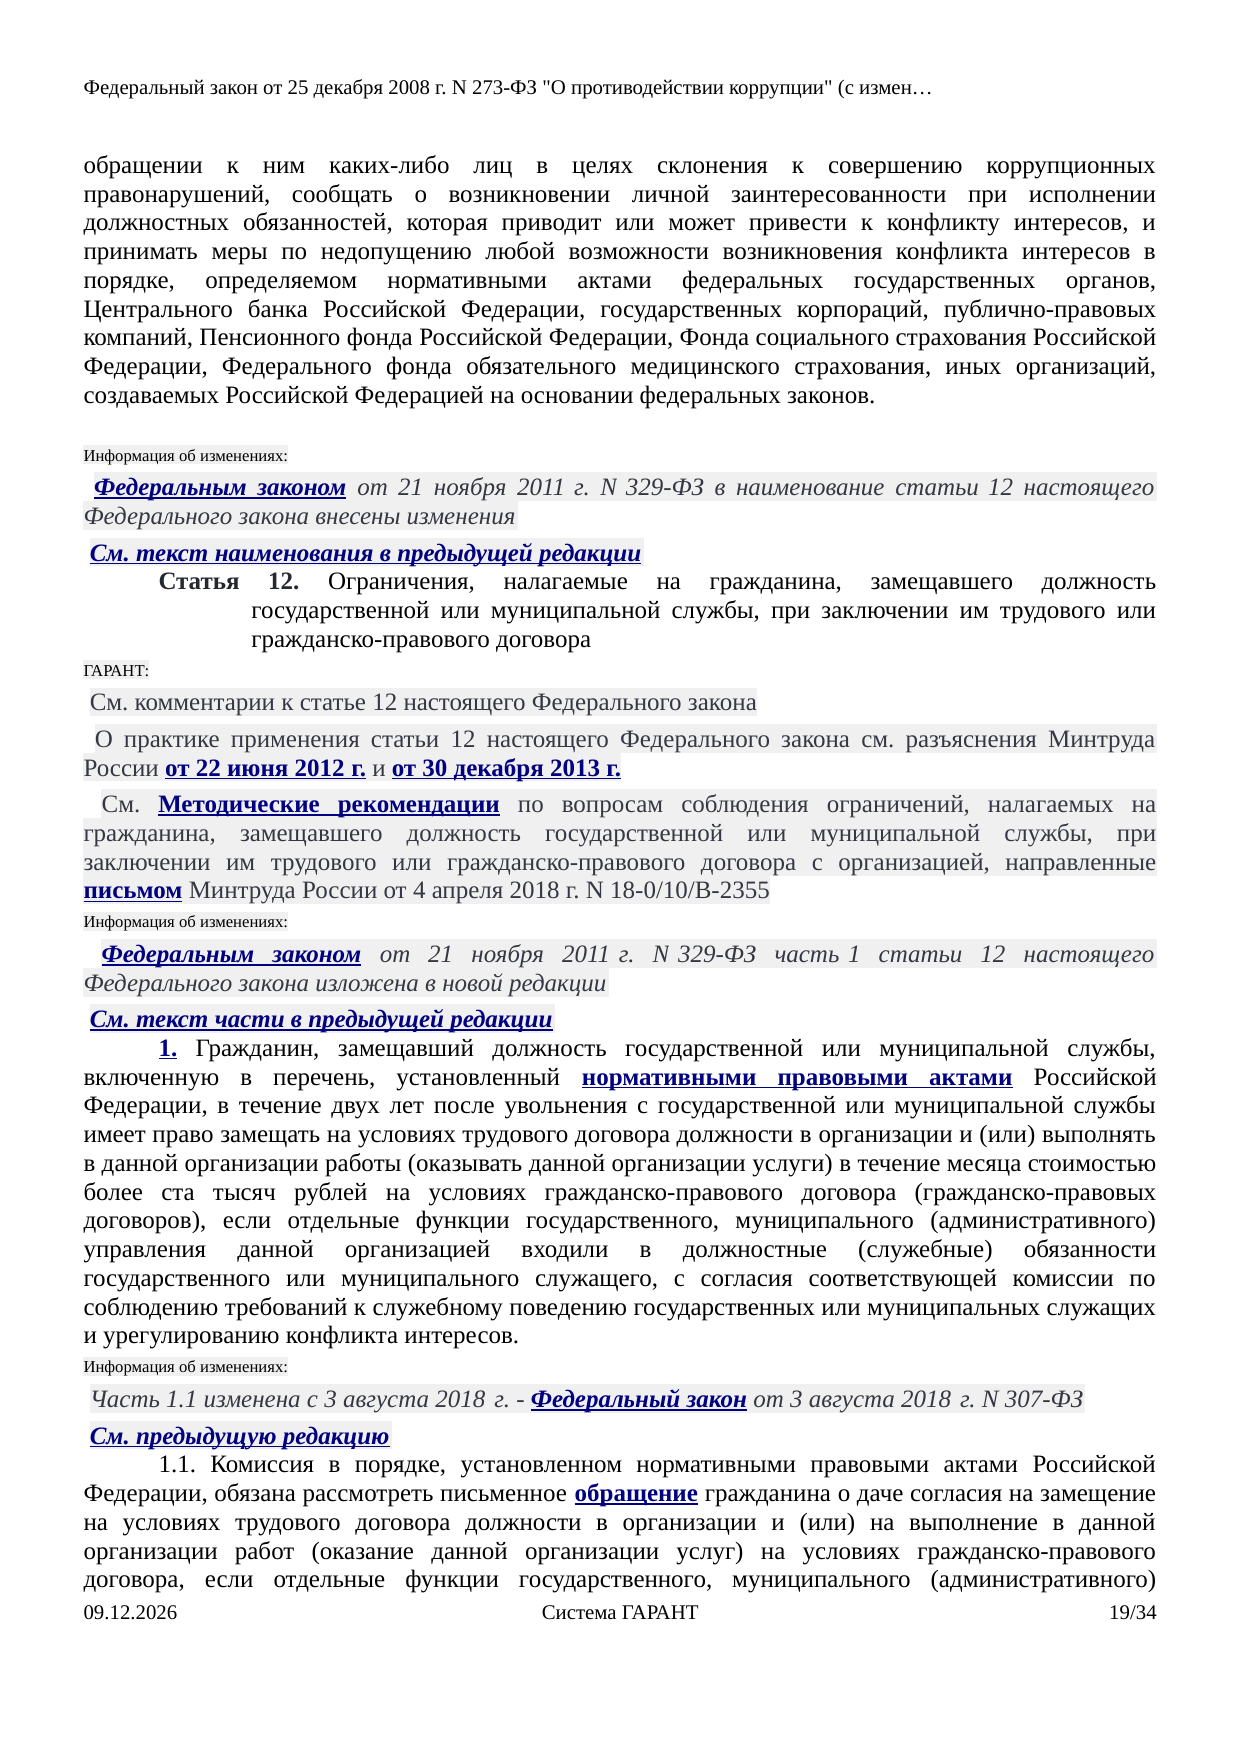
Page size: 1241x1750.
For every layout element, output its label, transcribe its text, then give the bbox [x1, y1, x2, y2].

text ГАРАНТ: [83, 660, 1157, 679]
text См. текст части в предыдущей редакции [83, 1004, 1157, 1033]
text См. предыдущую редакцию [83, 1421, 1157, 1449]
text См. текст наименования в предыдущей редакции [83, 538, 1157, 566]
text О практике применения статьи 12 настоящего Федерального закона см. разъяснения Минтруда России от 22 июня 2012 г. и от 30 декабря 2013 г. [83, 724, 1157, 781]
text Информация об изменениях: [83, 445, 1157, 464]
text Федеральным законом от 21 ноября 2011 г. N 329-ФЗ часть 1 статьи 12 настоящего Федерального закона изложена в новой редакции [83, 939, 1157, 997]
text См. комментарии к статье 12 настоящего Федерального закона [83, 687, 1157, 716]
text Информация об изменениях: [83, 912, 1157, 931]
text 1.1. Комиссия в порядке, установленном нормативными правовыми актами Российской Федерации, обязана рассмотреть письменное обращение гражданина о даче согласия на замещение на условиях трудового договора должности в организации и (или) на выполнение в данной организации работ (оказание данной организации услуг) на условиях гражданско-правового договора, если отдельные функции государственного, муниципального (административного) [83, 1449, 1157, 1593]
text См. Методические рекомендации по вопросам соблюдения ограничений, налагаемых на гражданина, замещавшего должность государственной или муниципальной службы, при заключении им трудового или гражданско-правового договора с организацией, направленные письмом Минтруда России от 4 апреля 2018 г. N 18-0/10/В-2355 [83, 789, 1157, 904]
text Федеральным законом от 21 ноября 2011 г. N 329-ФЗ в наименование статьи 12 настоящего Федерального закона внесены изменения [83, 472, 1157, 530]
text 1. Гражданин, замещавший должность государственной или муниципальной службы, включенную в перечень, установленный нормативными правовыми актами Российской Федерации, в течение двух лет после увольнения с государственной или муниципальной службы имеет право замещать на условиях трудового договора должности в организации и (или) выполнять в данной организации работы (оказывать данной организации услуги) в течение месяца стоимостью более ста тысяч рублей на условиях гражданско-правового договора (гражданско-правовых договоров), если отдельные функции государственного, муниципального (административного) управления данной организацией входили в должностные (служебные) обязанности государственного или муниципального служащего, с согласия соответствующей комиссии по соблюдению требований к служебному поведению государственных или муниципальных служащих и урегулированию конфликта интересов. [83, 1033, 1157, 1349]
text обращении к ним каких-либо лиц в целях склонения к совершению коррупционных правонарушений, сообщать о возникновении личной заинтересованности при исполнении должностных обязанностей, которая приводит или может привести к конфликту интересов, и принимать меры по недопущению любой возможности возникновения конфликта интересов в порядке, определяемом нормативными актами федеральных государственных органов, Центрального банка Российской Федерации, государственных корпораций, публично-правовых компаний, Пенсионного фонда Российской Федерации, Фонда социального страхования Российской Федерации, Федерального фонда обязательного медицинского страхования, иных организаций, создаваемых Российской Федерацией на основании федеральных законов. [83, 150, 1157, 409]
text Информация об изменениях: [83, 1357, 1157, 1376]
text Статья 12. Ограничения, налагаемые на гражданина, замещавшего должность государственной или муниципальной службы, при заключении им трудового или гражданско-правового договора [158, 566, 1157, 653]
text Часть 1.1 изменена с 3 августа 2018 г. - Федеральный закон от 3 августа 2018 г. N 307-ФЗ [83, 1384, 1157, 1413]
